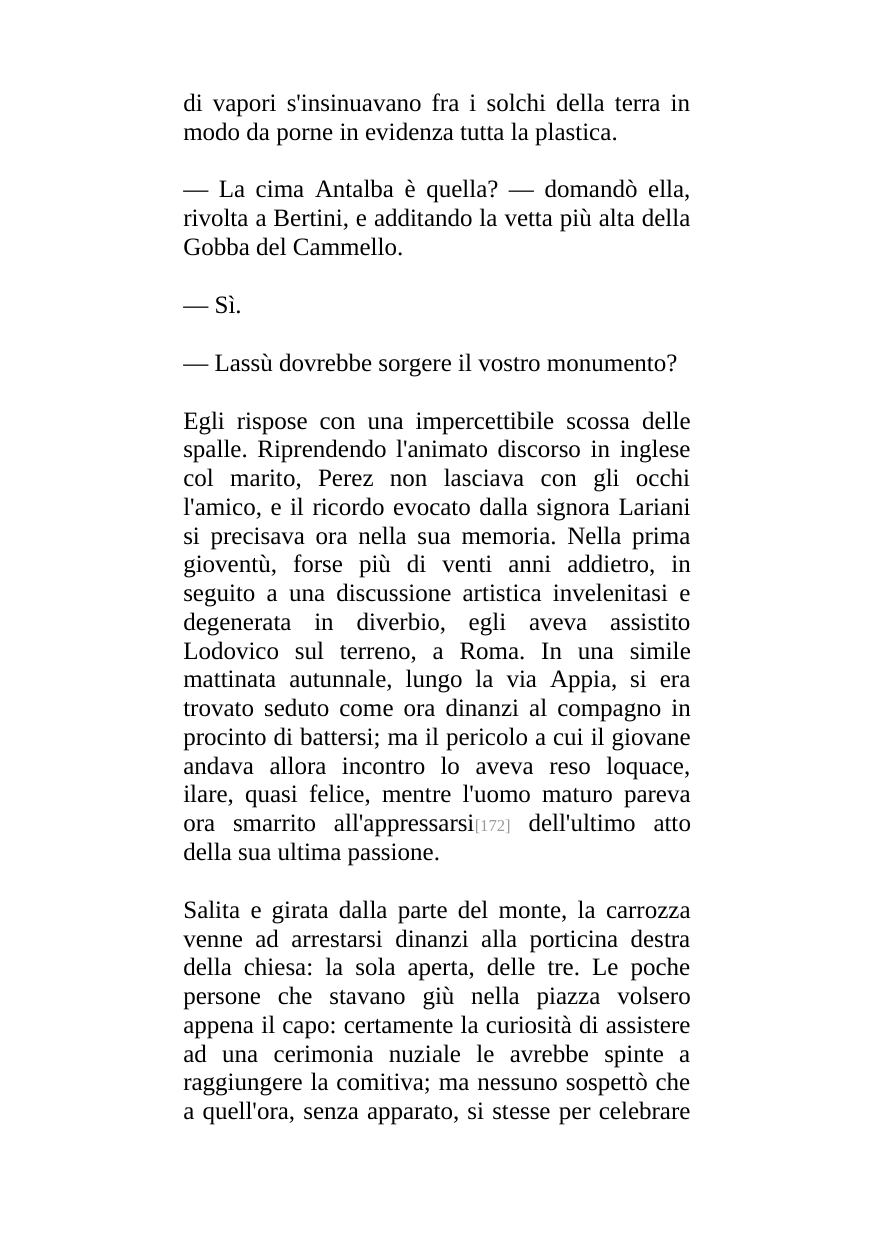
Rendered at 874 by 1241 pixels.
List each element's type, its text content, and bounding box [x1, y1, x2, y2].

text — Sì. [183, 290, 691, 319]
text di vapori s'insinuavano fra i solchi della terra in modo da porne in evidenza tutta la plastica. [183, 88, 691, 145]
text Salita e girata dalla parte del monte, la carrozza venne ad arrestarsi dinanzi alla porticina destra della chiesa: la sola aperta, delle tre. Le poche persone che stavano giù nella piazza volsero appena il capo: certamente la curiosità di assistere ad una cerimonia nuziale le avrebbe spinte a raggiungere la comitiva; ma nessuno sospettò che a quell'ora, senza apparato, si stesse per celebrare [183, 895, 691, 1125]
text — Lassù dovrebbe sorgere il vostro monumento? [183, 348, 691, 377]
text Egli rispose con una impercettibile scossa delle spalle. Riprendendo l'animato discorso in inglese col marito, Perez non lasciava con gli occhi l'amico, e il ricordo evocato dalla signora Lariani si precisava ora nella sua memoria. Nella prima gioventù, forse più di venti anni addietro, in seguito a una discussione artistica invelenitasi e degenerata in diverbio, egli aveva assistito Lodovico sul terreno, a Roma. In una simile mattinata autunnale, lungo la via Appia, si era trovato seduto come ora dinanzi al compagno in procinto di battersi; ma il pericolo a cui il giovane andava allora incontro lo aveva reso loquace, ilare, quasi felice, mentre l'uomo maturo pareva ora smarrito all'appressarsi[172] dell'ultimo atto della sua ultima passione. [183, 406, 691, 866]
text — La cima Antalba è quella? — domandò ella, rivolta a Bertini, e additando la vetta più alta della Gobba del Cammello. [183, 174, 691, 261]
